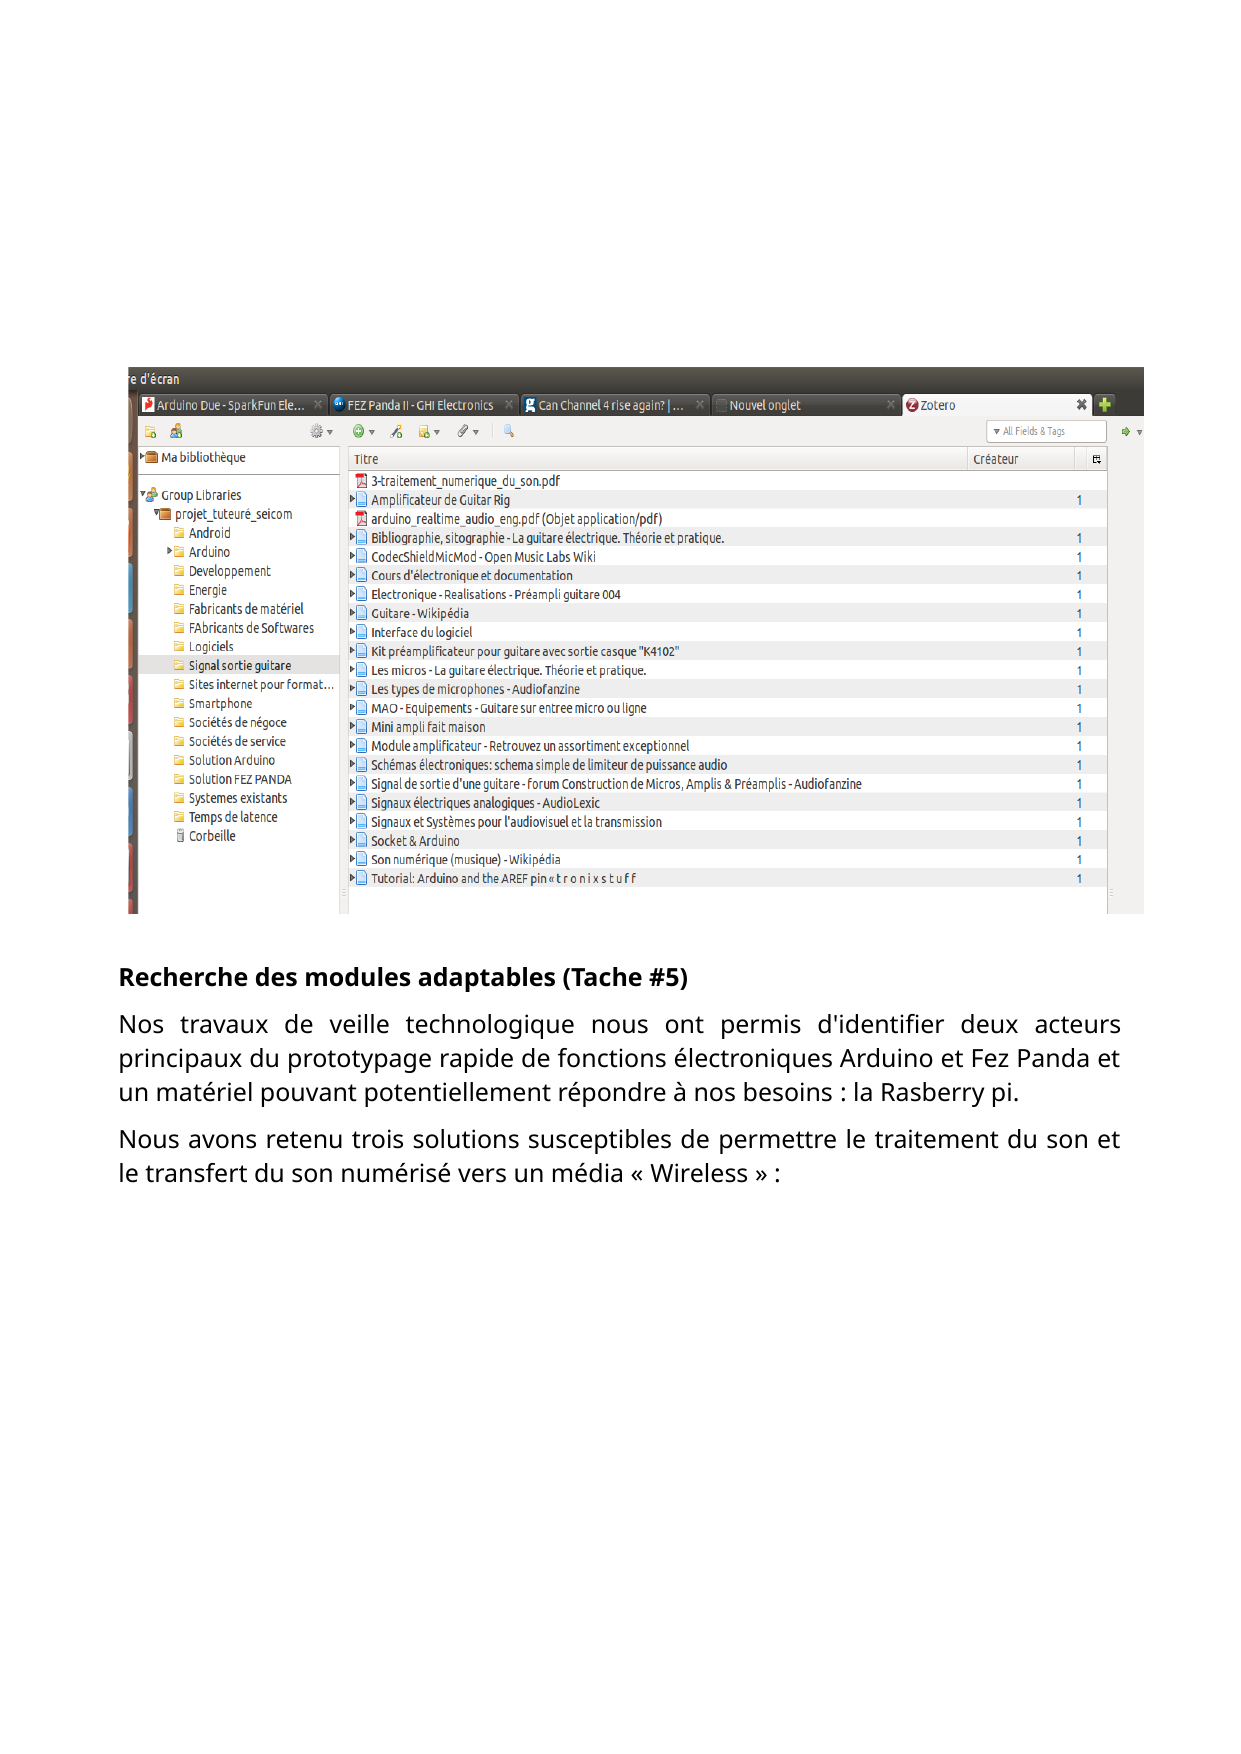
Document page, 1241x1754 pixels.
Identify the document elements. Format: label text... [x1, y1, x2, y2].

text Nos travaux de veille technologique nous ont permis d'identifier deux acteurs principaux du prototypage rapide de fonctions électroniques Arduino et Fez Panda et un matériel pouvant potentiellement répondre à nos besoins : la Rasberry pi. [118, 1007, 1122, 1109]
picture [874, 367, 1144, 914]
text Recherche des modules adaptables (Tache #5) [118, 960, 1122, 994]
text Nous avons retenu trois solutions susceptibles de permettre le traitement du son et le transfert du son numérisé vers un média « Wireless » : [118, 1121, 1122, 1189]
